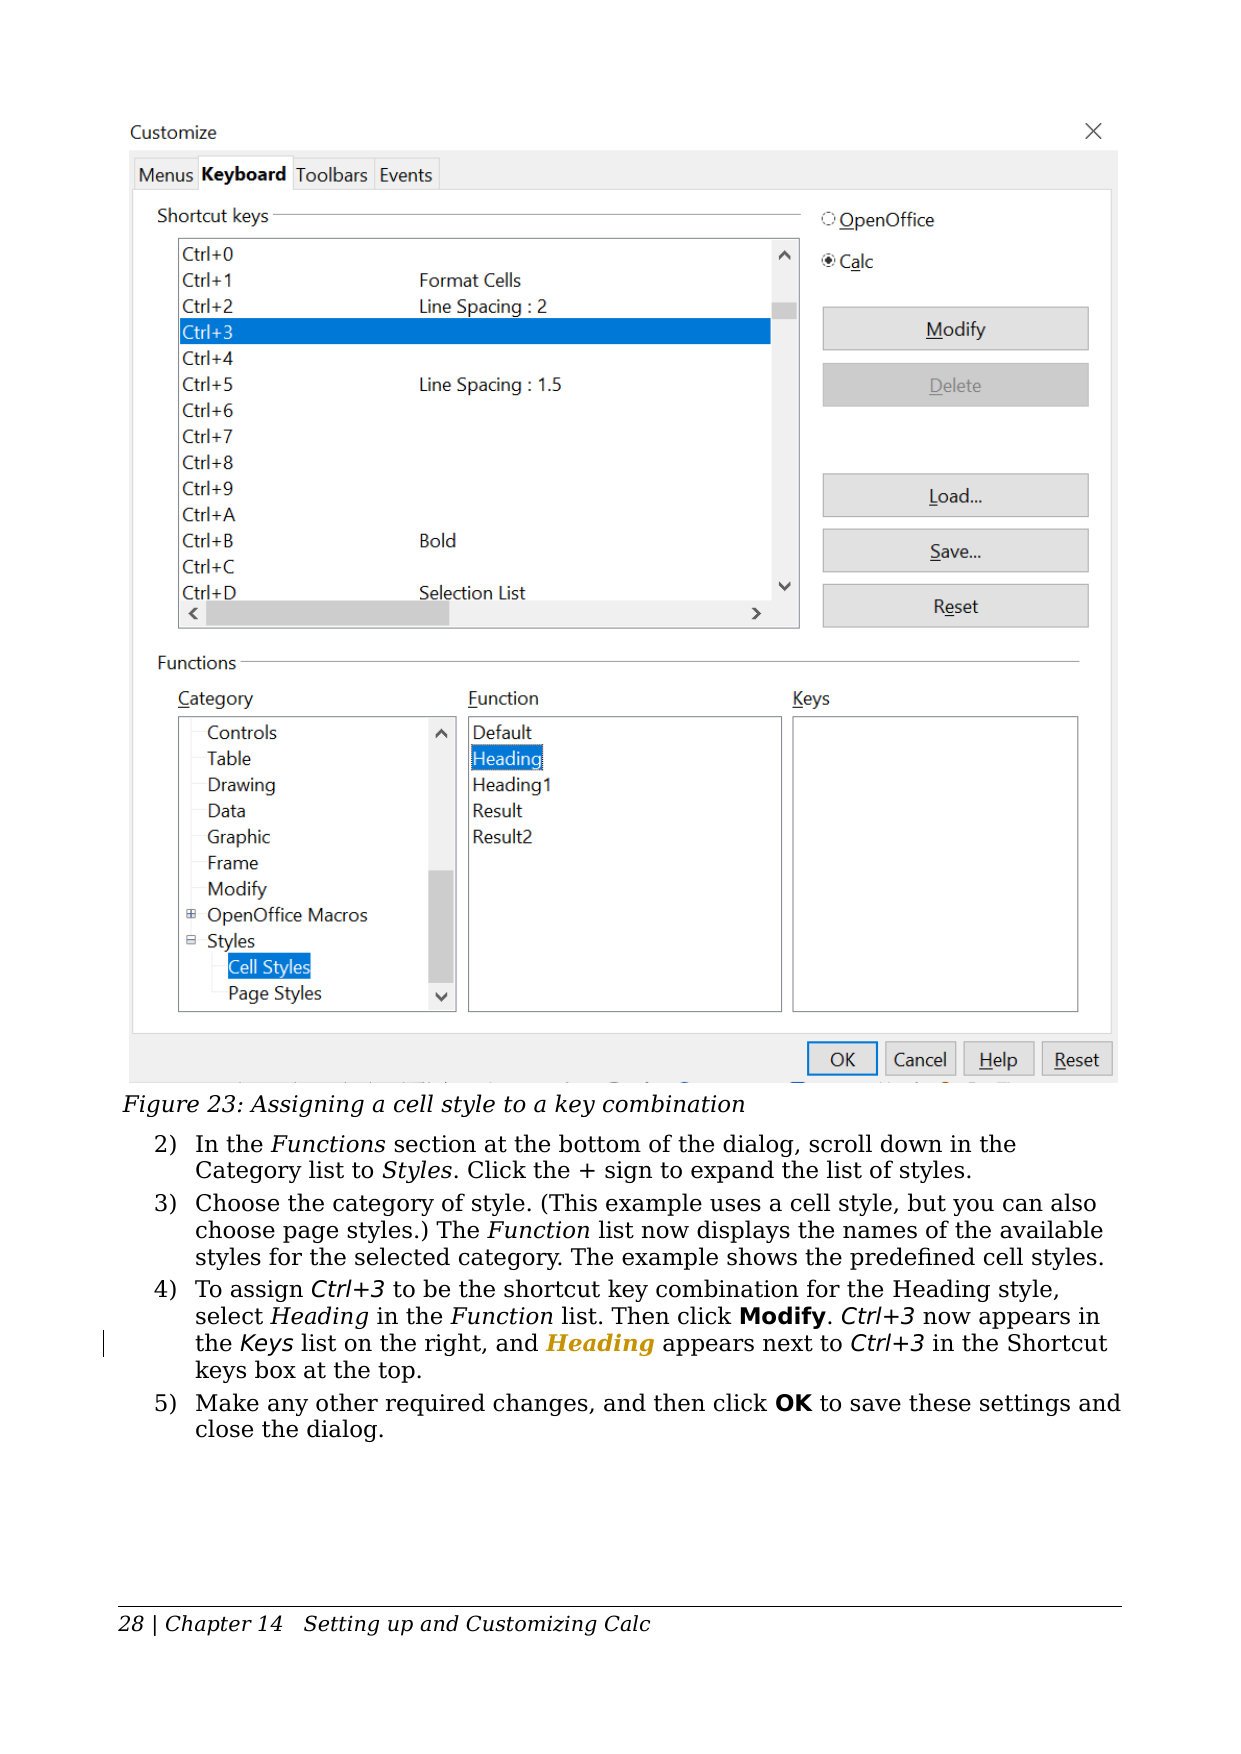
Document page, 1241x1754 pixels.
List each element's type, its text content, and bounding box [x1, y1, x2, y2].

list In the Functions section at the bottom of the dialog, scroll down in the Category list to Styles. Click the + sign to expand the list of styles. [177, 1131, 1122, 1184]
list Choose the category of style. (This example uses a cell style, but you can also choose page styles.) The Function list now displays the names of the available styles for the selected category. The example shows the predefined cell styles. [177, 1190, 1122, 1270]
list Make any other required changes, and then click OK to save these settings and close the dialog. [177, 1390, 1122, 1443]
list To assign Ctrl+3 to be the shortcut key combination for the Heading style, select Heading in the Function list. Then click Modify. Ctrl+3 now appears in the Keys list on the right, and Heading appears next to Ctrl+3 in the Shortcut keys box at the top. [177, 1277, 1122, 1384]
text Figure 23: Assigning a cell style to a key combination [123, 1092, 1118, 1118]
picture [129, 118, 1118, 1083]
